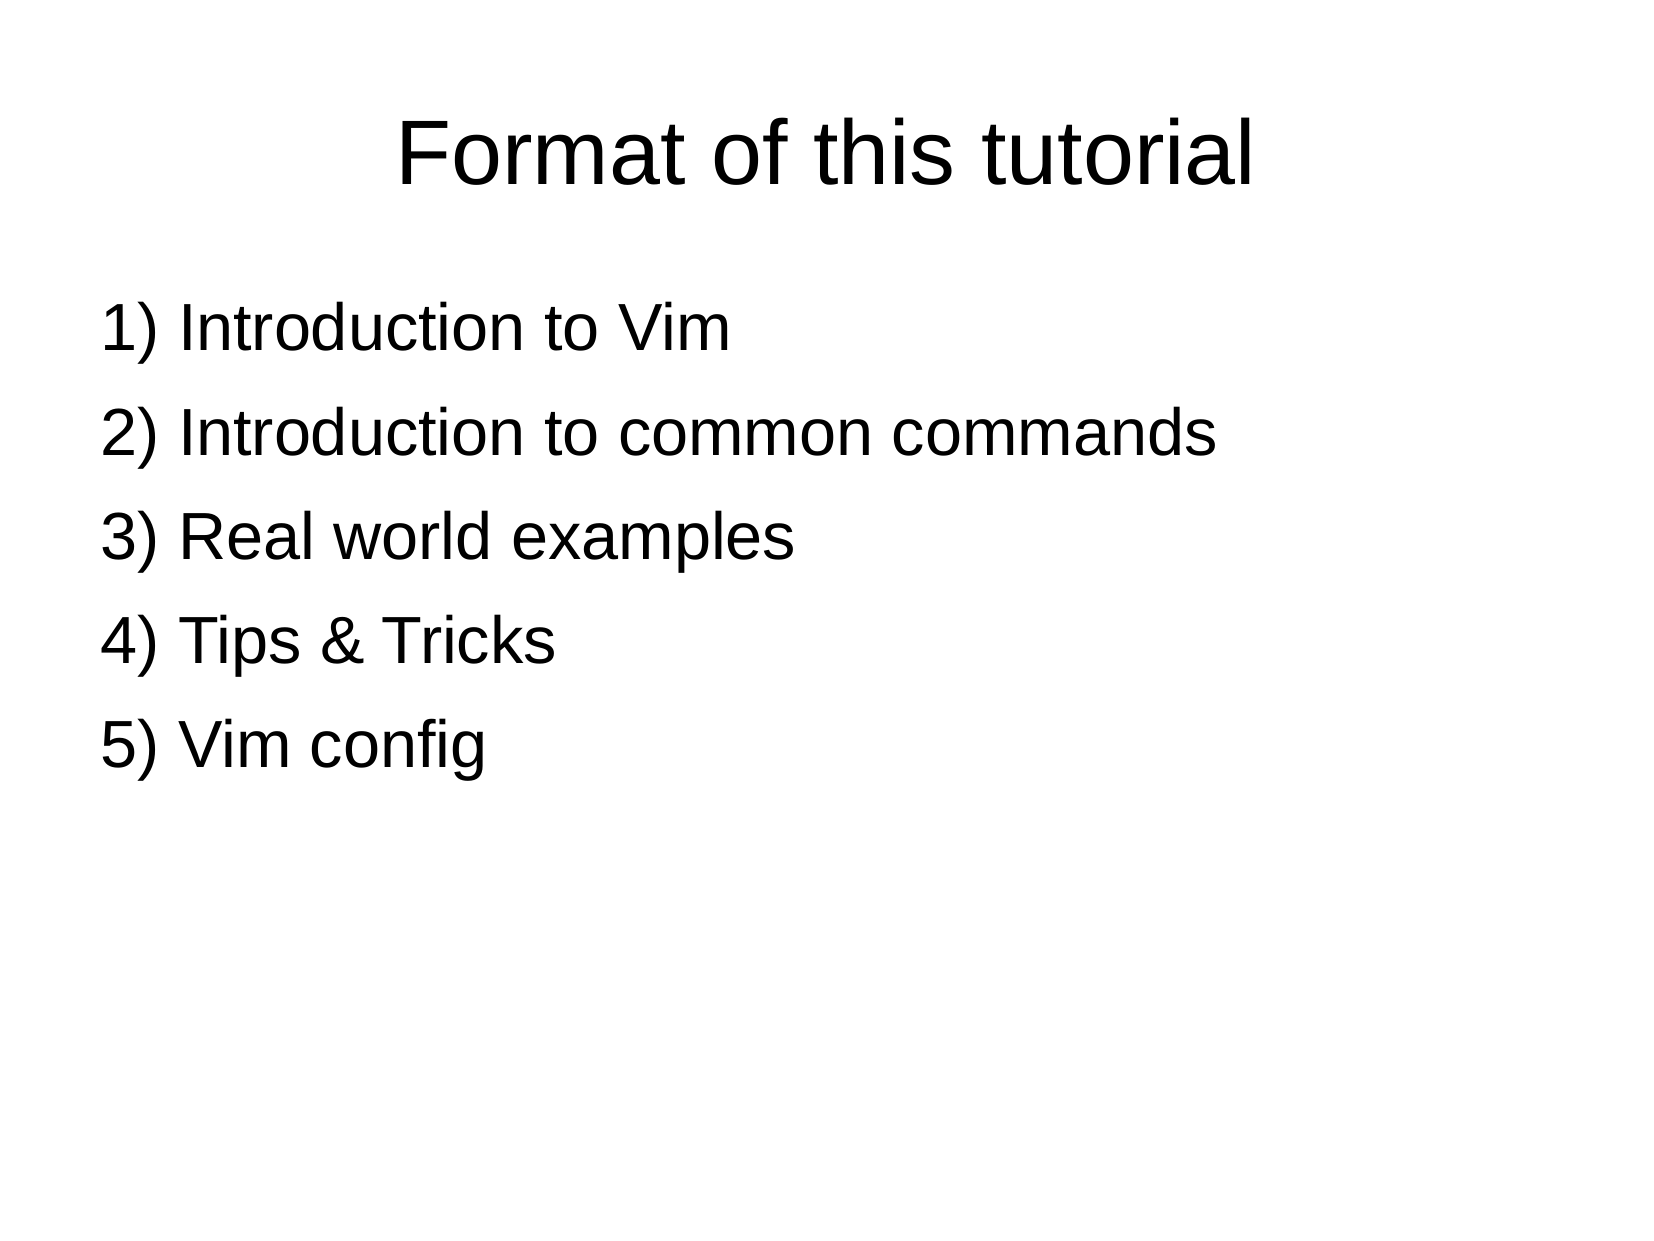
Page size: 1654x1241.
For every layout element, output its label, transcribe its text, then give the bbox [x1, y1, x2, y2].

title Format of this tutorial [82, 49, 1571, 257]
list Introduction to Vim Introduction to common commands Real world examples Tips & Tricks Vim config [82, 290, 1538, 1010]
